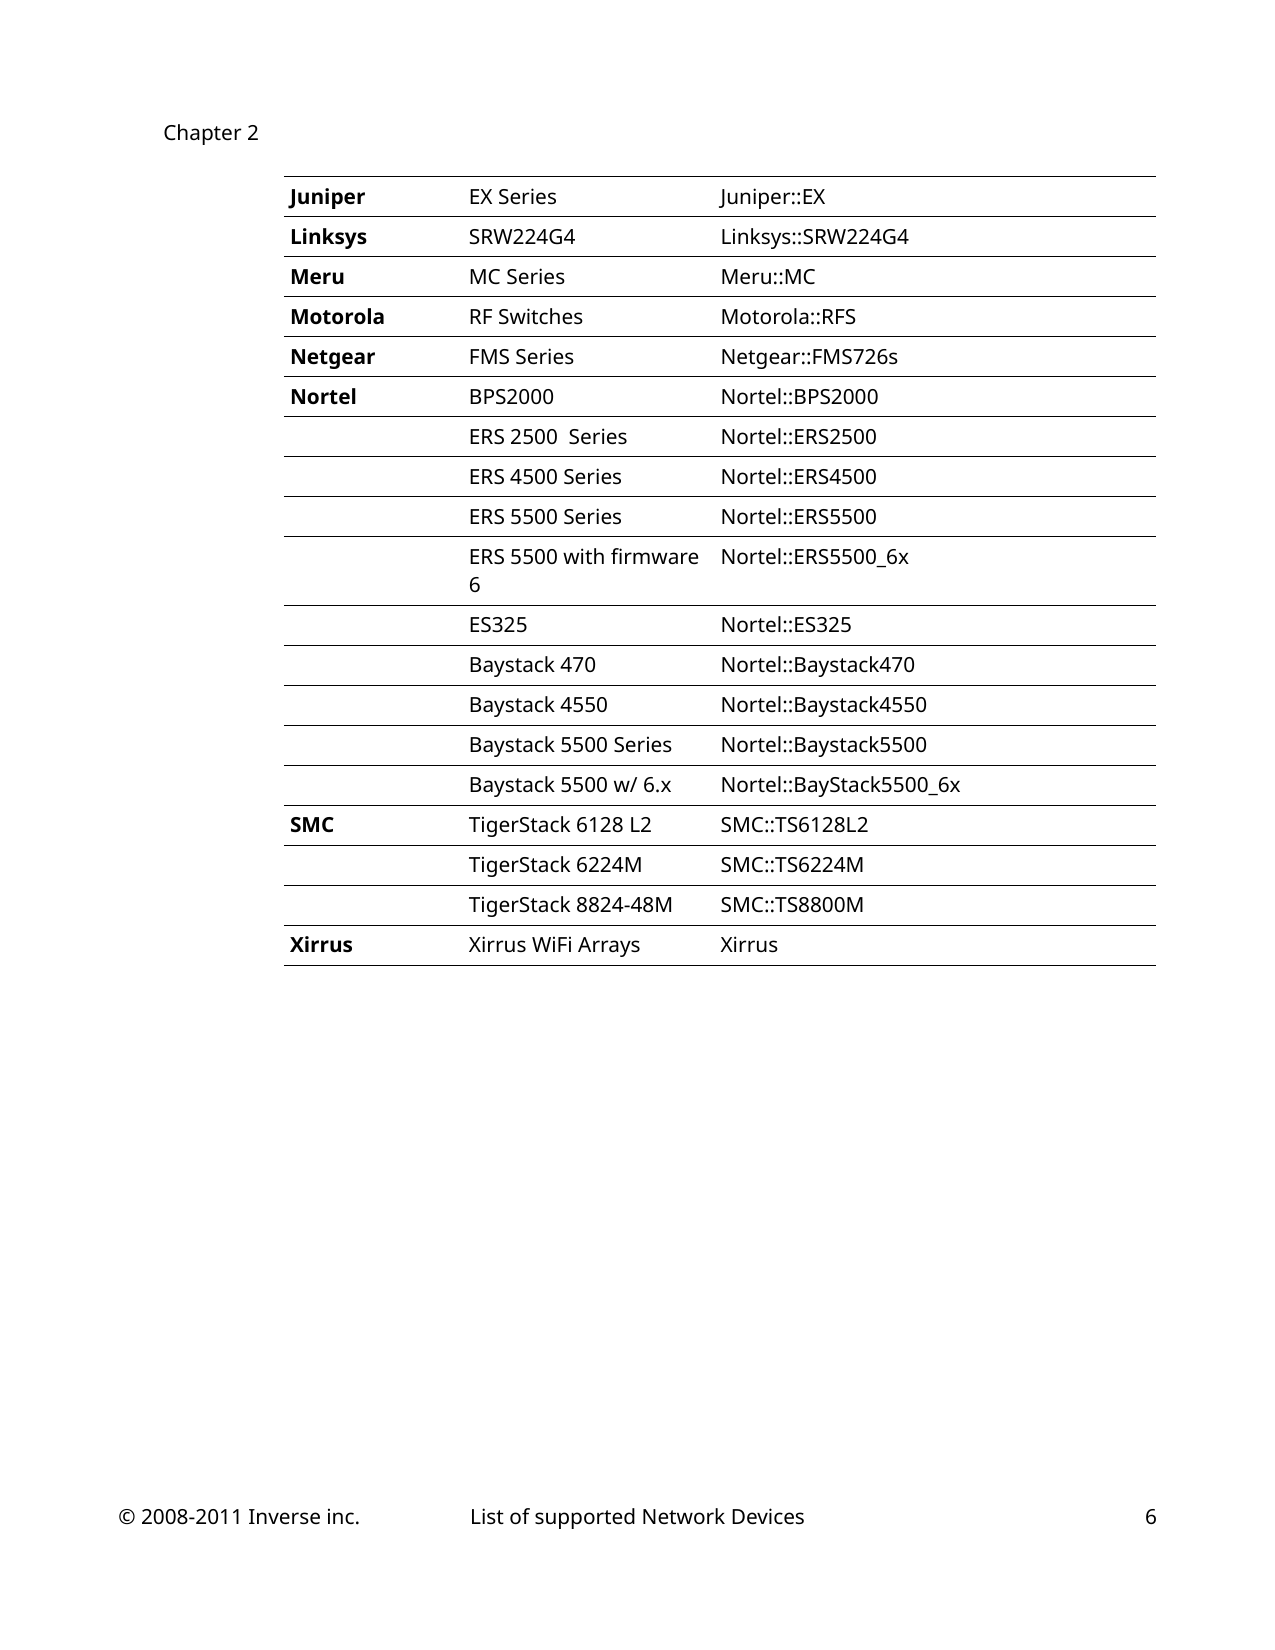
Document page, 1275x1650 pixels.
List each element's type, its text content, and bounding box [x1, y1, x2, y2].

table_cell [284, 646, 463, 684]
table_cell ERS 2500 Series [463, 417, 715, 456]
table_cell Nortel [284, 377, 463, 416]
table_cell Baystack 470 [463, 646, 715, 684]
table_cell Nortel::Baystack470 [715, 646, 1156, 684]
table_cell [284, 686, 463, 724]
table_cell FMS Series [463, 337, 715, 376]
table_cell [284, 417, 463, 456]
table_cell EX Series [463, 177, 715, 216]
table_cell Meru::MC [715, 257, 1156, 296]
table_cell [284, 606, 463, 644]
table_cell Motorola::RFS [715, 297, 1156, 336]
table_cell Nortel::ERS4500 [715, 457, 1156, 496]
table_cell Linksys [284, 217, 463, 256]
table_cell ERS 5500 Series [463, 497, 715, 536]
table_cell Nortel::BayStack5500_6x [715, 766, 1156, 804]
table_cell MC Series [463, 257, 715, 296]
table_cell [284, 846, 463, 884]
table_cell SMC [284, 806, 463, 844]
table_cell [284, 497, 463, 536]
table_cell Xirrus WiFi Arrays [463, 926, 715, 964]
table_cell ERS 5500 with firmware 6 [463, 537, 715, 604]
table_cell Nortel::Baystack5500 [715, 726, 1156, 764]
table_cell Nortel::ES325 [715, 606, 1156, 644]
table_cell Nortel::Baystack4550 [715, 686, 1156, 724]
table_cell Nortel::BPS2000 [715, 377, 1156, 416]
table_cell SMC::TS6128L2 [715, 806, 1156, 844]
table_cell [284, 766, 463, 804]
table_cell SMC::TS6224M [715, 846, 1156, 884]
table_cell [284, 537, 463, 604]
table_cell [284, 457, 463, 496]
table_cell Baystack 5500 Series [463, 726, 715, 764]
table_cell TigerStack 6224M [463, 846, 715, 884]
table_cell Baystack 4550 [463, 686, 715, 724]
table_cell Motorola [284, 297, 463, 336]
table_cell BPS2000 [463, 377, 715, 416]
table_cell ES325 [463, 606, 715, 644]
table_cell Linksys::SRW224G4 [715, 217, 1156, 256]
table_cell Nortel::ERS2500 [715, 417, 1156, 456]
table_cell ERS 4500 Series [463, 457, 715, 496]
table_cell SMC::TS8800M [715, 886, 1156, 924]
table_cell Nortel::ERS5500_6x [715, 537, 1156, 604]
table_cell [284, 726, 463, 764]
table_cell Xirrus [284, 926, 463, 964]
table_cell Xirrus [715, 926, 1156, 964]
table_cell Nortel::ERS5500 [715, 497, 1156, 536]
table_cell RF Switches [463, 297, 715, 336]
table_cell Juniper [284, 177, 463, 216]
table_cell Netgear [284, 337, 463, 376]
table_cell [284, 886, 463, 924]
table_cell Juniper::EX [715, 177, 1156, 216]
table_cell Meru [284, 257, 463, 296]
table_cell TigerStack 8824-48M [463, 886, 715, 924]
table_cell Netgear::FMS726s [715, 337, 1156, 376]
table_cell Baystack 5500 w/ 6.x [463, 766, 715, 804]
table_cell SRW224G4 [463, 217, 715, 256]
table_cell TigerStack 6128 L2 [463, 806, 715, 844]
